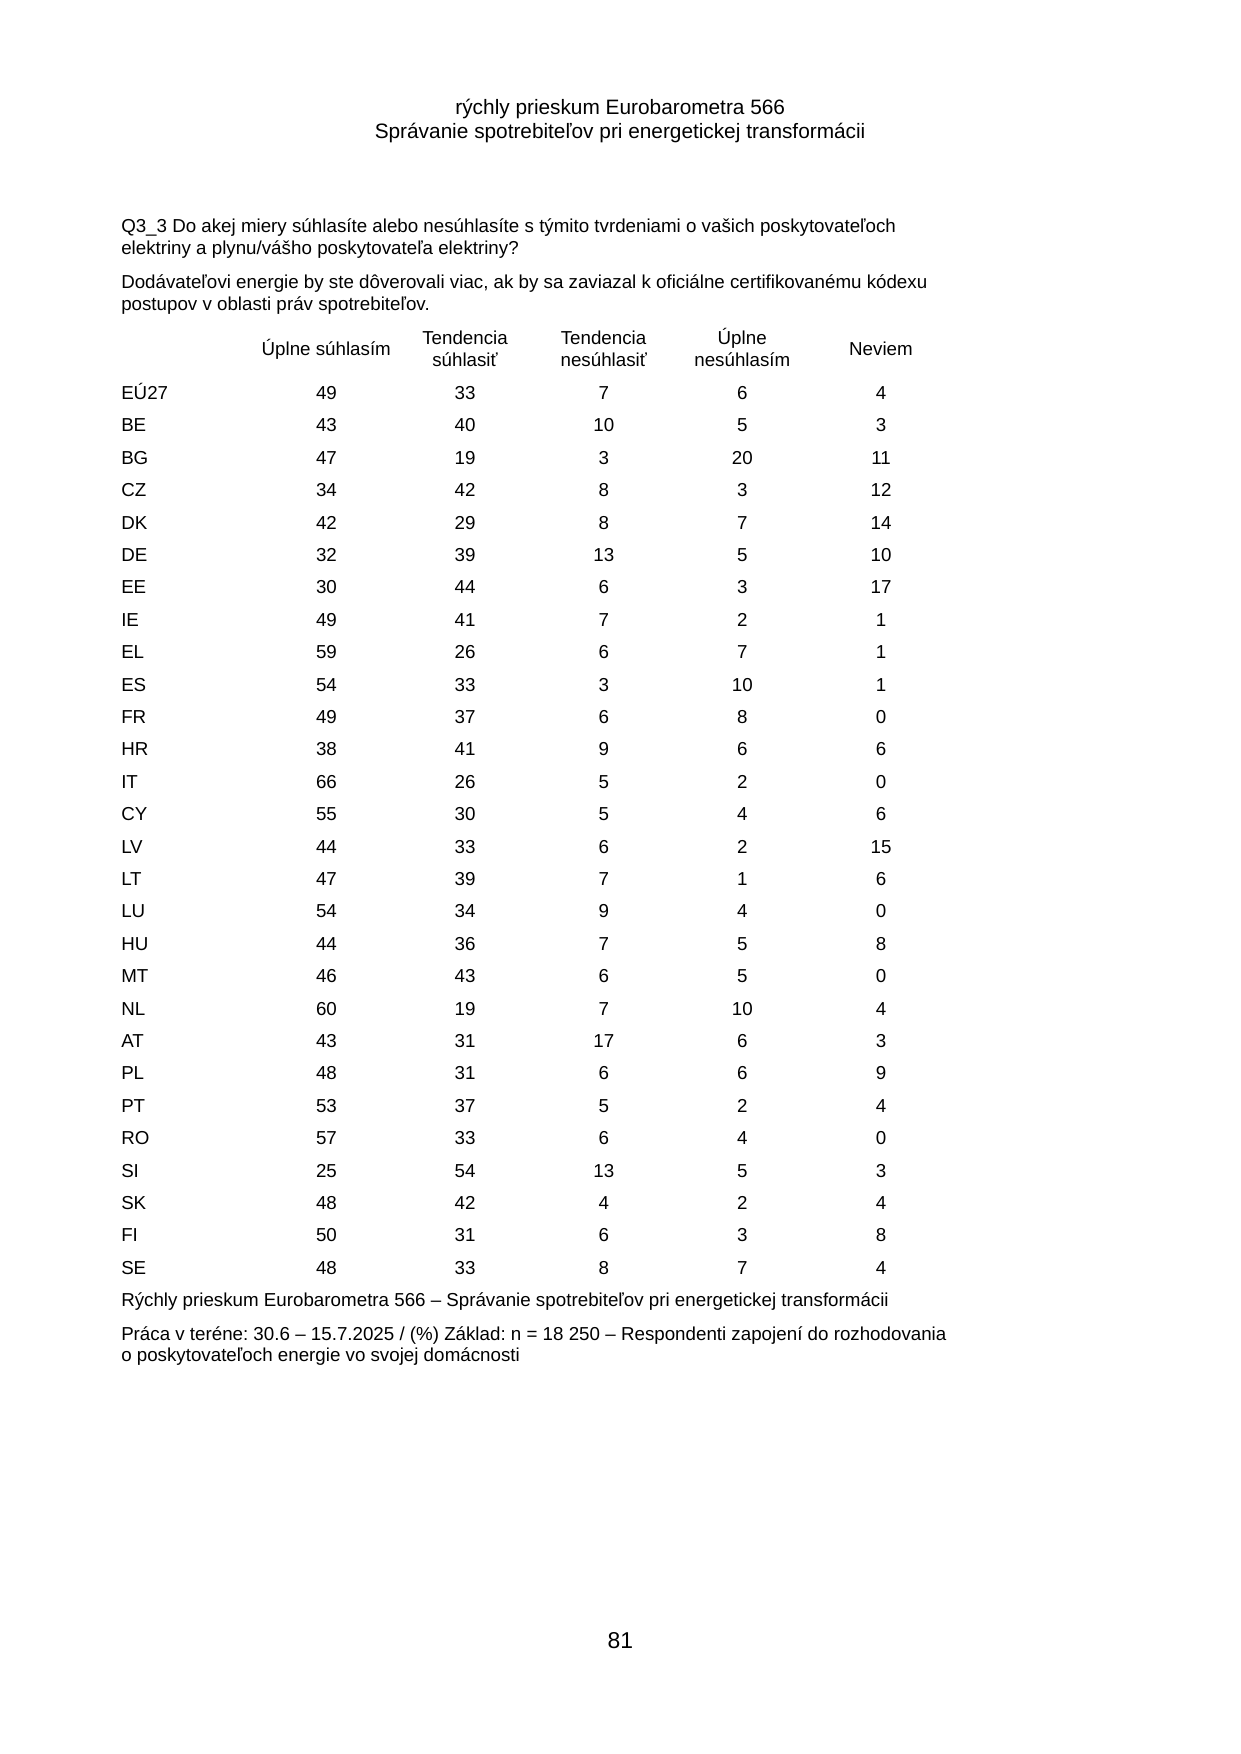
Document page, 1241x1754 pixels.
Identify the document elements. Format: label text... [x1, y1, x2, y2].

table_cell 48 [257, 1057, 395, 1089]
table_cell 49 [257, 700, 395, 733]
table_cell 6 [534, 700, 673, 733]
table_cell 26 [395, 765, 534, 798]
table_cell 59 [257, 636, 395, 668]
table_cell 4 [673, 895, 811, 927]
table_cell 6 [673, 733, 811, 765]
table_cell 55 [257, 798, 395, 830]
table_cell 33 [395, 830, 534, 862]
table_cell Dodávateľovi energie by ste dôverovali viac, ak by sa zaviazal k oficiálne certifikovanému kódexu postupov v oblasti práv spotrebiteľov. [118, 265, 950, 321]
table_cell 42 [257, 506, 395, 538]
table_cell 15 [811, 830, 950, 862]
table_cell SI [118, 1154, 257, 1186]
table_cell 7 [673, 1251, 811, 1283]
table_cell 2 [673, 603, 811, 636]
table_cell 57 [257, 1122, 395, 1154]
table_cell 4 [673, 1122, 811, 1154]
table_cell 33 [395, 376, 534, 409]
table_cell 7 [534, 603, 673, 636]
table_cell 38 [257, 733, 395, 765]
table_cell 0 [811, 895, 950, 927]
table_cell BG [118, 441, 257, 474]
table_cell Tendencia nesúhlasiť [534, 321, 673, 376]
table_cell 1 [673, 863, 811, 895]
table_cell 39 [395, 863, 534, 895]
table_cell 10 [811, 539, 950, 571]
table_cell 6 [673, 376, 811, 409]
table_cell 4 [811, 1089, 950, 1122]
table_cell DK [118, 506, 257, 538]
table_cell 37 [395, 700, 534, 733]
table_cell 42 [395, 474, 534, 506]
table_cell 3 [673, 571, 811, 603]
table_cell 17 [811, 571, 950, 603]
table_cell 41 [395, 733, 534, 765]
table_cell 48 [257, 1186, 395, 1219]
table_cell 14 [811, 506, 950, 538]
table_cell 3 [673, 1219, 811, 1251]
table_cell 44 [257, 927, 395, 959]
table_cell 5 [534, 1089, 673, 1122]
table_cell 33 [395, 1251, 534, 1283]
table_cell 32 [257, 539, 395, 571]
table_cell LT [118, 863, 257, 895]
table_cell 4 [534, 1186, 673, 1219]
table_cell BE [118, 409, 257, 441]
table_cell 43 [257, 1024, 395, 1057]
table_header Q3_3 Do akej miery súhlasíte alebo nesúhlasíte s týmito tvrdeniami o vašich poskytovateľoch elektriny a plynu/vášho poskytovateľa elektriny? [118, 209, 950, 265]
table_cell Rýchly prieskum Eurobarometra 566 – Správanie spotrebiteľov pri energetickej transformácii [118, 1284, 950, 1316]
table_cell SE [118, 1251, 257, 1283]
table_cell 9 [811, 1057, 950, 1089]
table_cell 47 [257, 863, 395, 895]
table_cell CY [118, 798, 257, 830]
table_cell 6 [673, 1024, 811, 1057]
table_cell 48 [257, 1251, 395, 1283]
table_cell RO [118, 1122, 257, 1154]
table_cell 4 [673, 798, 811, 830]
table_cell 6 [534, 1219, 673, 1251]
table_cell 34 [395, 895, 534, 927]
table_cell 0 [811, 700, 950, 733]
table_cell 36 [395, 927, 534, 959]
table_cell 9 [534, 895, 673, 927]
table_cell 29 [395, 506, 534, 538]
table_cell CZ [118, 474, 257, 506]
table_cell 3 [534, 668, 673, 700]
table_cell 5 [673, 539, 811, 571]
table_cell 3 [811, 1154, 950, 1186]
table_cell Tendencia súhlasiť [395, 321, 534, 376]
table_cell 8 [534, 1251, 673, 1283]
table_cell 6 [811, 798, 950, 830]
table_cell 19 [395, 441, 534, 474]
table_cell 7 [534, 992, 673, 1024]
table_cell 40 [395, 409, 534, 441]
table_cell 12 [811, 474, 950, 506]
table_cell SK [118, 1186, 257, 1219]
table_cell 60 [257, 992, 395, 1024]
table_cell 4 [811, 1186, 950, 1219]
table_cell 6 [534, 1122, 673, 1154]
table_cell 39 [395, 539, 534, 571]
table_cell EL [118, 636, 257, 668]
table_cell 25 [257, 1154, 395, 1186]
table_cell 34 [257, 474, 395, 506]
table_cell 2 [673, 1089, 811, 1122]
table_cell LU [118, 895, 257, 927]
table_cell 49 [257, 603, 395, 636]
table_cell Neviem [811, 321, 950, 376]
table_cell 3 [811, 1024, 950, 1057]
table_cell 8 [811, 1219, 950, 1251]
table_cell 4 [811, 1251, 950, 1283]
table_cell FI [118, 1219, 257, 1251]
table_cell 8 [673, 700, 811, 733]
table_cell [118, 321, 257, 376]
table_cell 41 [395, 603, 534, 636]
table_cell 47 [257, 441, 395, 474]
table_cell 19 [395, 992, 534, 1024]
table_cell 20 [673, 441, 811, 474]
table_cell 5 [534, 798, 673, 830]
table_cell IT [118, 765, 257, 798]
table_cell IE [118, 603, 257, 636]
table_cell 6 [534, 636, 673, 668]
table_cell 6 [811, 733, 950, 765]
table_cell 5 [673, 1154, 811, 1186]
table_cell 54 [257, 668, 395, 700]
table_cell 0 [811, 765, 950, 798]
table_cell 33 [395, 1122, 534, 1154]
table_cell 7 [534, 863, 673, 895]
table_cell 10 [673, 992, 811, 1024]
table_cell 54 [395, 1154, 534, 1186]
table_cell 13 [534, 539, 673, 571]
table_cell 5 [534, 765, 673, 798]
table_cell 31 [395, 1219, 534, 1251]
table_cell 7 [534, 376, 673, 409]
table_cell 6 [673, 1057, 811, 1089]
table_cell 31 [395, 1024, 534, 1057]
table_cell 6 [534, 960, 673, 992]
table_cell 37 [395, 1089, 534, 1122]
table_cell 26 [395, 636, 534, 668]
table_cell LV [118, 830, 257, 862]
table_cell 42 [395, 1186, 534, 1219]
table_cell AT [118, 1024, 257, 1057]
table_cell 3 [811, 409, 950, 441]
table_cell 6 [534, 830, 673, 862]
table_cell Práca v teréne: 30.6 – 15.7.2025 / (%) Základ: n = 18 250 – Respondenti zapojení do rozhodovania o poskytovateľoch energie vo svojej domácnosti [118, 1316, 950, 1372]
table_cell Úplne súhlasím [257, 321, 395, 376]
table_cell 4 [811, 376, 950, 409]
table_cell 11 [811, 441, 950, 474]
table_cell DE [118, 539, 257, 571]
table_cell 5 [673, 927, 811, 959]
table_cell PT [118, 1089, 257, 1122]
table_cell MT [118, 960, 257, 992]
table_cell 44 [395, 571, 534, 603]
table_cell 30 [395, 798, 534, 830]
table_cell Úplne nesúhlasím [673, 321, 811, 376]
table_cell 44 [257, 830, 395, 862]
table_cell 43 [395, 960, 534, 992]
table_cell FR [118, 700, 257, 733]
table_cell 5 [673, 960, 811, 992]
table_cell 6 [534, 1057, 673, 1089]
table_cell 50 [257, 1219, 395, 1251]
table_cell 33 [395, 668, 534, 700]
table_cell 10 [534, 409, 673, 441]
table_cell 2 [673, 765, 811, 798]
table_cell 5 [673, 409, 811, 441]
table_cell 1 [811, 603, 950, 636]
table_cell 3 [673, 474, 811, 506]
table_cell 1 [811, 636, 950, 668]
table_cell 6 [811, 863, 950, 895]
table_cell HR [118, 733, 257, 765]
table_cell 30 [257, 571, 395, 603]
table_cell 2 [673, 1186, 811, 1219]
table_cell ES [118, 668, 257, 700]
table_cell 8 [534, 474, 673, 506]
table_cell 7 [673, 506, 811, 538]
table_cell 53 [257, 1089, 395, 1122]
table_cell 17 [534, 1024, 673, 1057]
table_cell EE [118, 571, 257, 603]
table_cell 66 [257, 765, 395, 798]
table_cell HU [118, 927, 257, 959]
table_cell 49 [257, 376, 395, 409]
table_cell EÚ27 [118, 376, 257, 409]
table_cell 10 [673, 668, 811, 700]
table_cell 43 [257, 409, 395, 441]
table_cell 8 [811, 927, 950, 959]
table_cell 4 [811, 992, 950, 1024]
table_cell 7 [534, 927, 673, 959]
table_cell 46 [257, 960, 395, 992]
table_cell 0 [811, 960, 950, 992]
table_cell 8 [534, 506, 673, 538]
table_cell 54 [257, 895, 395, 927]
table_cell 7 [673, 636, 811, 668]
table_cell 2 [673, 830, 811, 862]
table_cell PL [118, 1057, 257, 1089]
table_cell 1 [811, 668, 950, 700]
table_cell 13 [534, 1154, 673, 1186]
table_cell NL [118, 992, 257, 1024]
table_cell 9 [534, 733, 673, 765]
table_cell 3 [534, 441, 673, 474]
table_cell 31 [395, 1057, 534, 1089]
table_cell 6 [534, 571, 673, 603]
table_cell 0 [811, 1122, 950, 1154]
